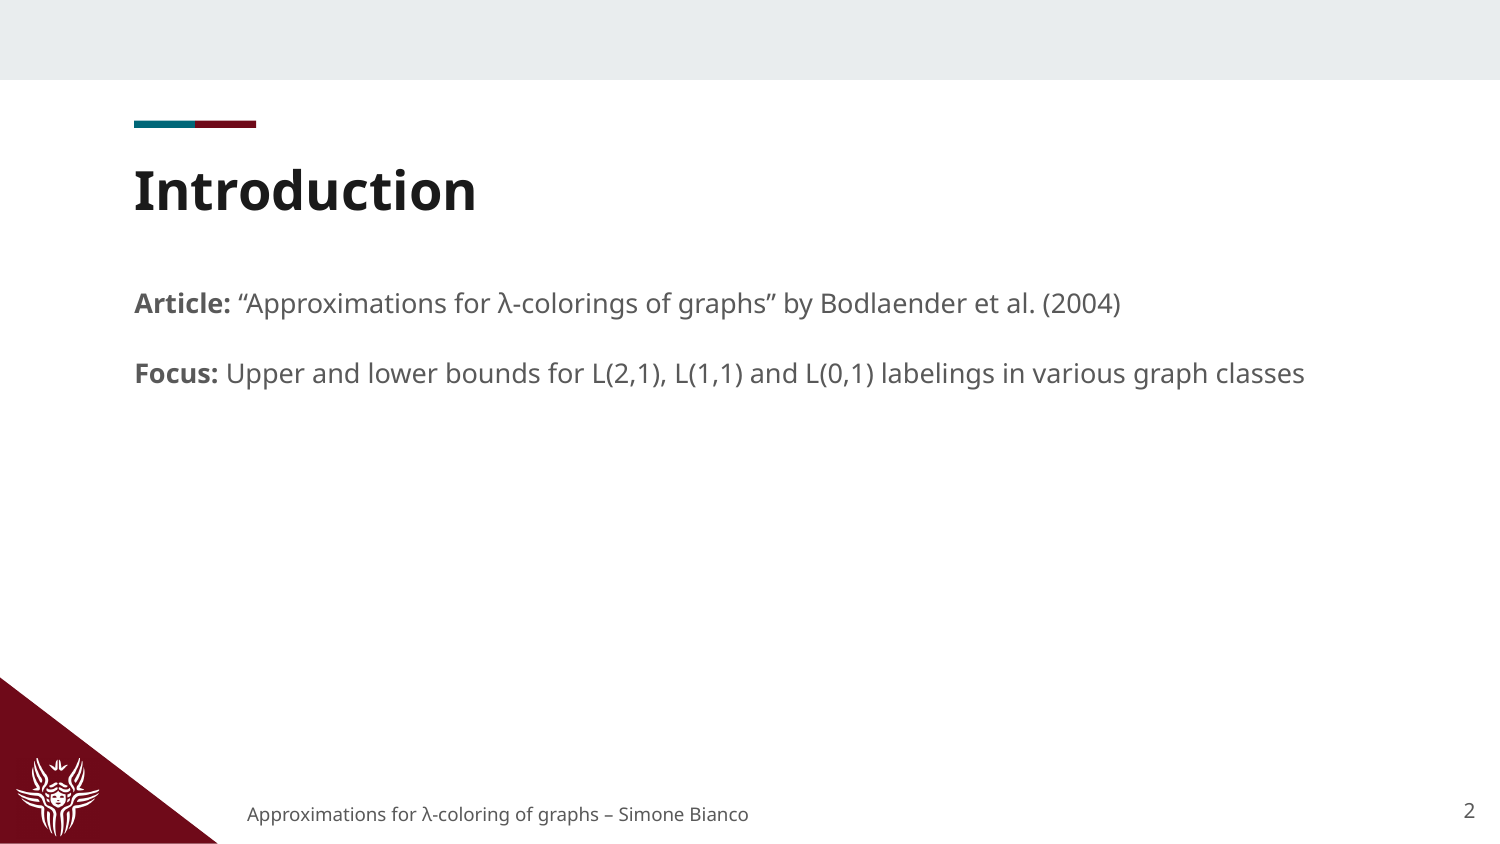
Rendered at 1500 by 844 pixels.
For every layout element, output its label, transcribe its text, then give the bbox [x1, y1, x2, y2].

picture [16, 758, 100, 839]
slide_number [1400, 779, 1491, 844]
subtitle Approximations for λ-coloring of graphs – Simone Bianco [232, 783, 1193, 839]
list Article: “Approximations for λ-colorings of graphs” by Bodlaender et al. (2004) Focus: Upper and lower bounds for L(2,1), L(1,1) and L(0,1) labelings in various graph classes [119, 266, 1447, 637]
title Introduction [119, 141, 1381, 230]
